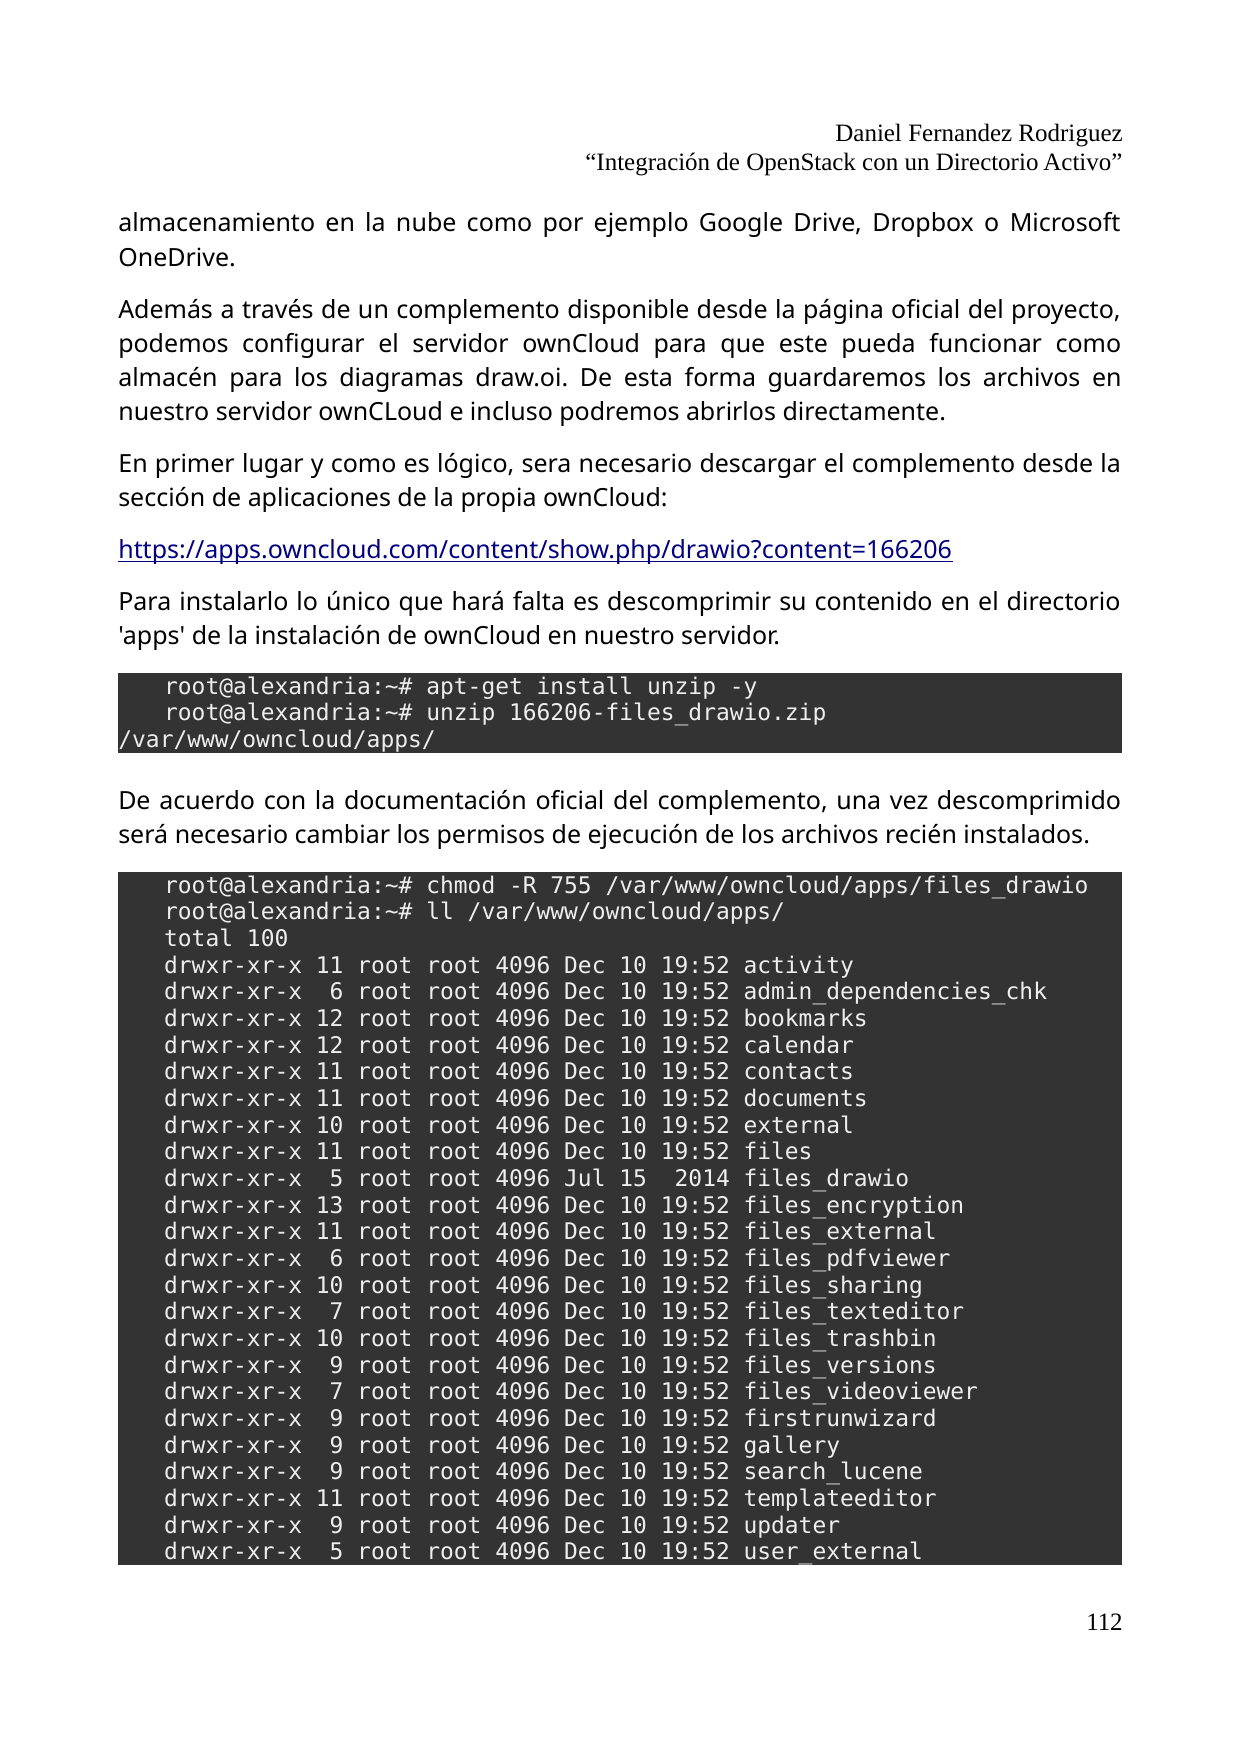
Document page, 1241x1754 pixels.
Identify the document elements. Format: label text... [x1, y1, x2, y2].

text almacenamiento en la nube como por ejemplo Google Drive, Dropbox o Microsoft OneDrive. [118, 205, 1122, 273]
text Para instalarlo lo único que hará falta es descomprimir su contenido en el directorio 'apps' de la instalación de ownCloud en nuestro servidor. [118, 584, 1122, 652]
text drwxr-xr-x 5 root root 4096 Jul 15 2014 files_drawio [118, 1165, 1122, 1192]
text drwxr-xr-x 9 root root 4096 Dec 10 19:52 search_lucene [118, 1458, 1122, 1485]
text drwxr-xr-x 6 root root 4096 Dec 10 19:52 files_pdfviewer [118, 1245, 1122, 1272]
text drwxr-xr-x 10 root root 4096 Dec 10 19:52 files_sharing [118, 1272, 1122, 1298]
text drwxr-xr-x 6 root root 4096 Dec 10 19:52 admin_dependencies_chk [118, 978, 1122, 1005]
text drwxr-xr-x 7 root root 4096 Dec 10 19:52 files_videoviewer [118, 1378, 1122, 1405]
text drwxr-xr-x 11 root root 4096 Dec 10 19:52 contacts [118, 1058, 1122, 1085]
text drwxr-xr-x 9 root root 4096 Dec 10 19:52 updater [118, 1512, 1122, 1538]
text drwxr-xr-x 10 root root 4096 Dec 10 19:52 external [118, 1112, 1122, 1138]
text root@alexandria:~# ll /var/www/owncloud/apps/ [118, 898, 1122, 925]
text drwxr-xr-x 11 root root 4096 Dec 10 19:52 activity [118, 952, 1122, 978]
text drwxr-xr-x 10 root root 4096 Dec 10 19:52 files_trashbin [118, 1325, 1122, 1352]
text drwxr-xr-x 5 root root 4096 Dec 10 19:52 user_external [118, 1538, 1122, 1565]
text drwxr-xr-x 7 root root 4096 Dec 10 19:52 files_texteditor [118, 1298, 1122, 1325]
text drwxr-xr-x 9 root root 4096 Dec 10 19:52 firstrunwizard [118, 1405, 1122, 1432]
text drwxr-xr-x 13 root root 4096 Dec 10 19:52 files_encryption [118, 1192, 1122, 1218]
text drwxr-xr-x 11 root root 4096 Dec 10 19:52 templateeditor [118, 1485, 1122, 1512]
text root@alexandria:~# apt-get install unzip -y [118, 673, 1122, 699]
text drwxr-xr-x 12 root root 4096 Dec 10 19:52 bookmarks [118, 1005, 1122, 1032]
text Además a través de un complemento disponible desde la página oficial del proyecto, podemos configurar el servidor ownCloud para que este pueda funcionar como almacén para los diagramas draw.oi. De esta forma guardaremos los archivos en nuestro servidor ownCLoud e incluso podremos abrirlos directamente. [118, 291, 1122, 427]
text https://apps.owncloud.com/content/show.php/drawio?content=166206 [118, 532, 1122, 566]
text En primer lugar y como es lógico, sera necesario descargar el complemento desde la sección de aplicaciones de la propia ownCloud: [118, 446, 1122, 514]
text total 100 [118, 925, 1122, 952]
text root@alexandria:~# chmod -R 755 /var/www/owncloud/apps/files_drawio [118, 872, 1122, 898]
text drwxr-xr-x 11 root root 4096 Dec 10 19:52 files_external [118, 1218, 1122, 1245]
text root@alexandria:~# unzip 166206-files_drawio.zip /var/www/owncloud/apps/ [118, 699, 1122, 753]
text De acuerdo con la documentación oficial del complemento, una vez descomprimido será necesario cambiar los permisos de ejecución de los archivos recién instalados. [118, 783, 1122, 851]
text drwxr-xr-x 11 root root 4096 Dec 10 19:52 documents [118, 1085, 1122, 1112]
text drwxr-xr-x 11 root root 4096 Dec 10 19:52 files [118, 1138, 1122, 1165]
text drwxr-xr-x 12 root root 4096 Dec 10 19:52 calendar [118, 1032, 1122, 1058]
text drwxr-xr-x 9 root root 4096 Dec 10 19:52 gallery [118, 1432, 1122, 1458]
text drwxr-xr-x 9 root root 4096 Dec 10 19:52 files_versions [118, 1352, 1122, 1378]
